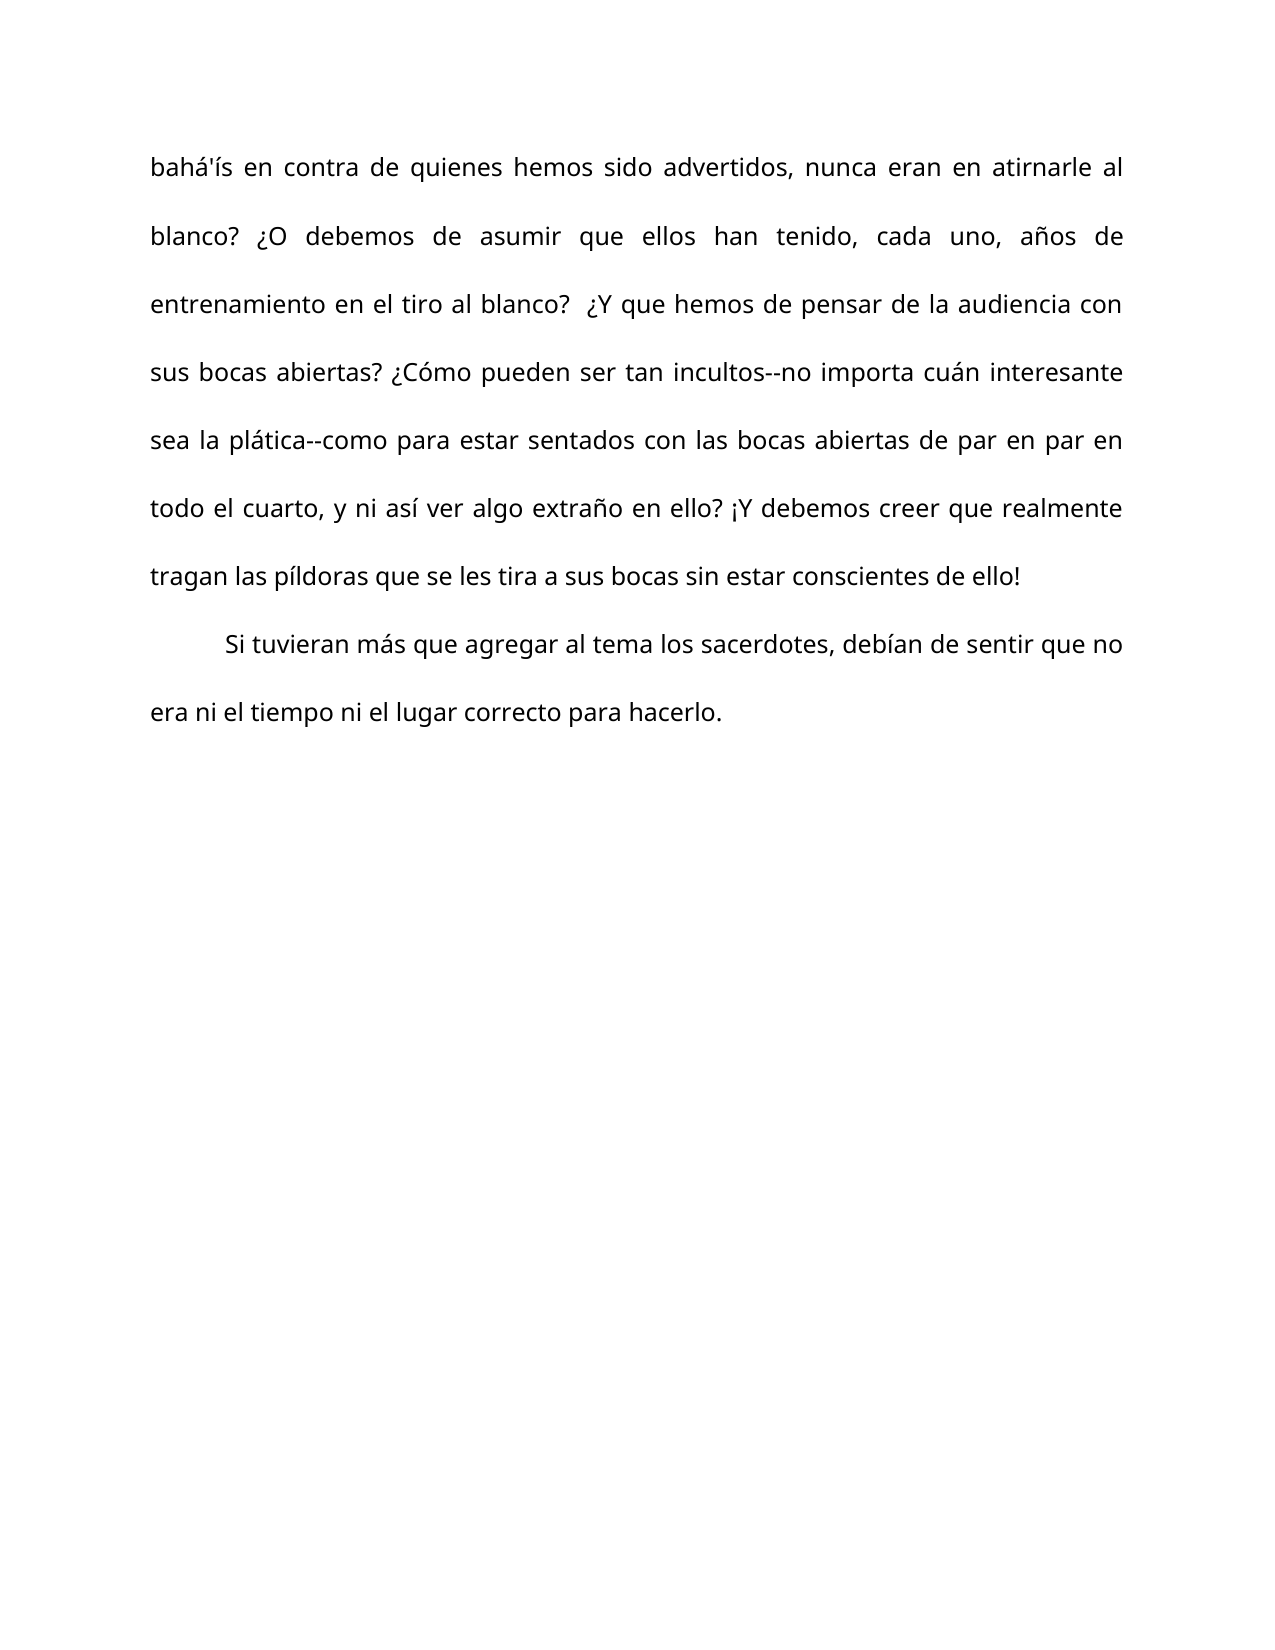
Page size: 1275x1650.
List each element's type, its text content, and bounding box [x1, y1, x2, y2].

text bahá'ís en contra de quienes hemos sido advertidos, nunca eran en atirnarle al blanco? ¿O debemos de asumir que ellos han tenido, cada uno, años de entrenamiento en el tiro al blanco? ¿Y que hemos de pensar de la audiencia con sus bocas abiertas? ¿Cómo pueden ser tan incultos--no importa cuán interesante sea la plática--como para estar sentados con las bocas abiertas de par en par en todo el cuarto, y ni así ver algo extraño en ello? ¡Y debemos creer que realmente tragan las píldoras que se les tira a sus bocas sin estar conscientes de ello! [150, 150, 1125, 593]
text Si tuvieran más que agregar al tema los sacerdotes, debían de sentir que no era ni el tiempo ni el lugar correcto para hacerlo. [150, 627, 1125, 729]
